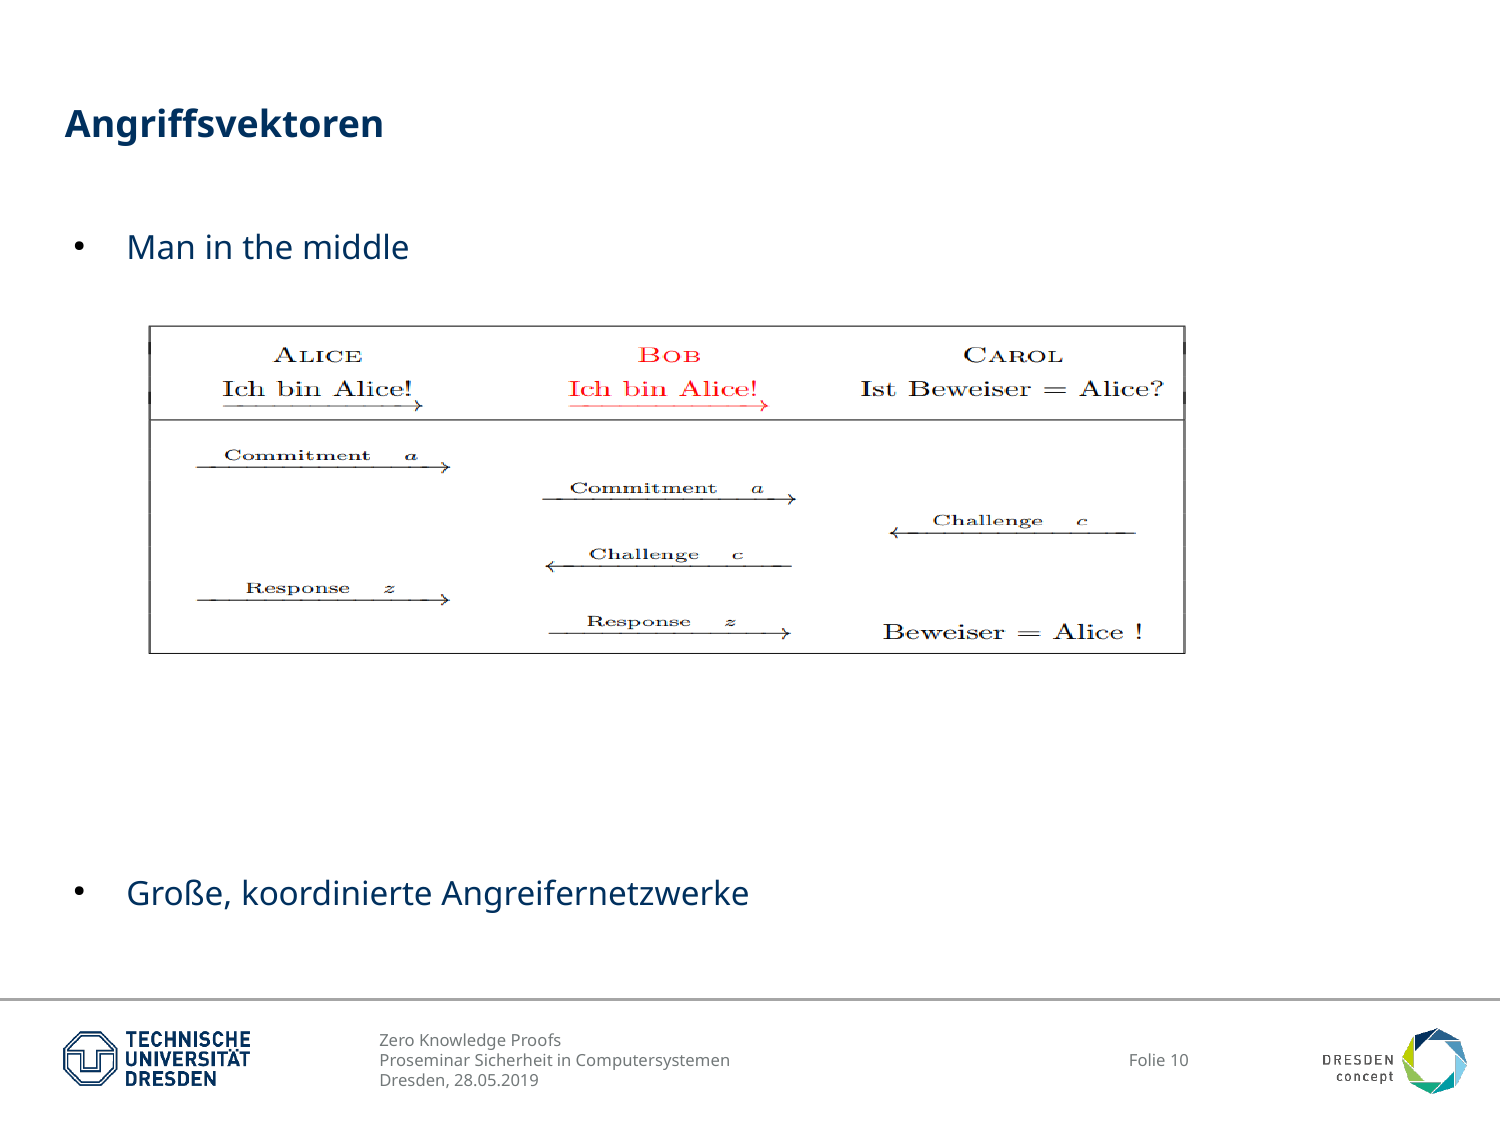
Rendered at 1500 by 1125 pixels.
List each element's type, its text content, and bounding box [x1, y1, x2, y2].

picture [1323, 1028, 1467, 1094]
title Angriffsvektoren [64, 56, 1437, 190]
picture [63, 1031, 250, 1086]
list Man in the middle Große, koordinierte Angreifernetzwerke [55, 224, 1430, 922]
picture [133, 318, 1202, 662]
